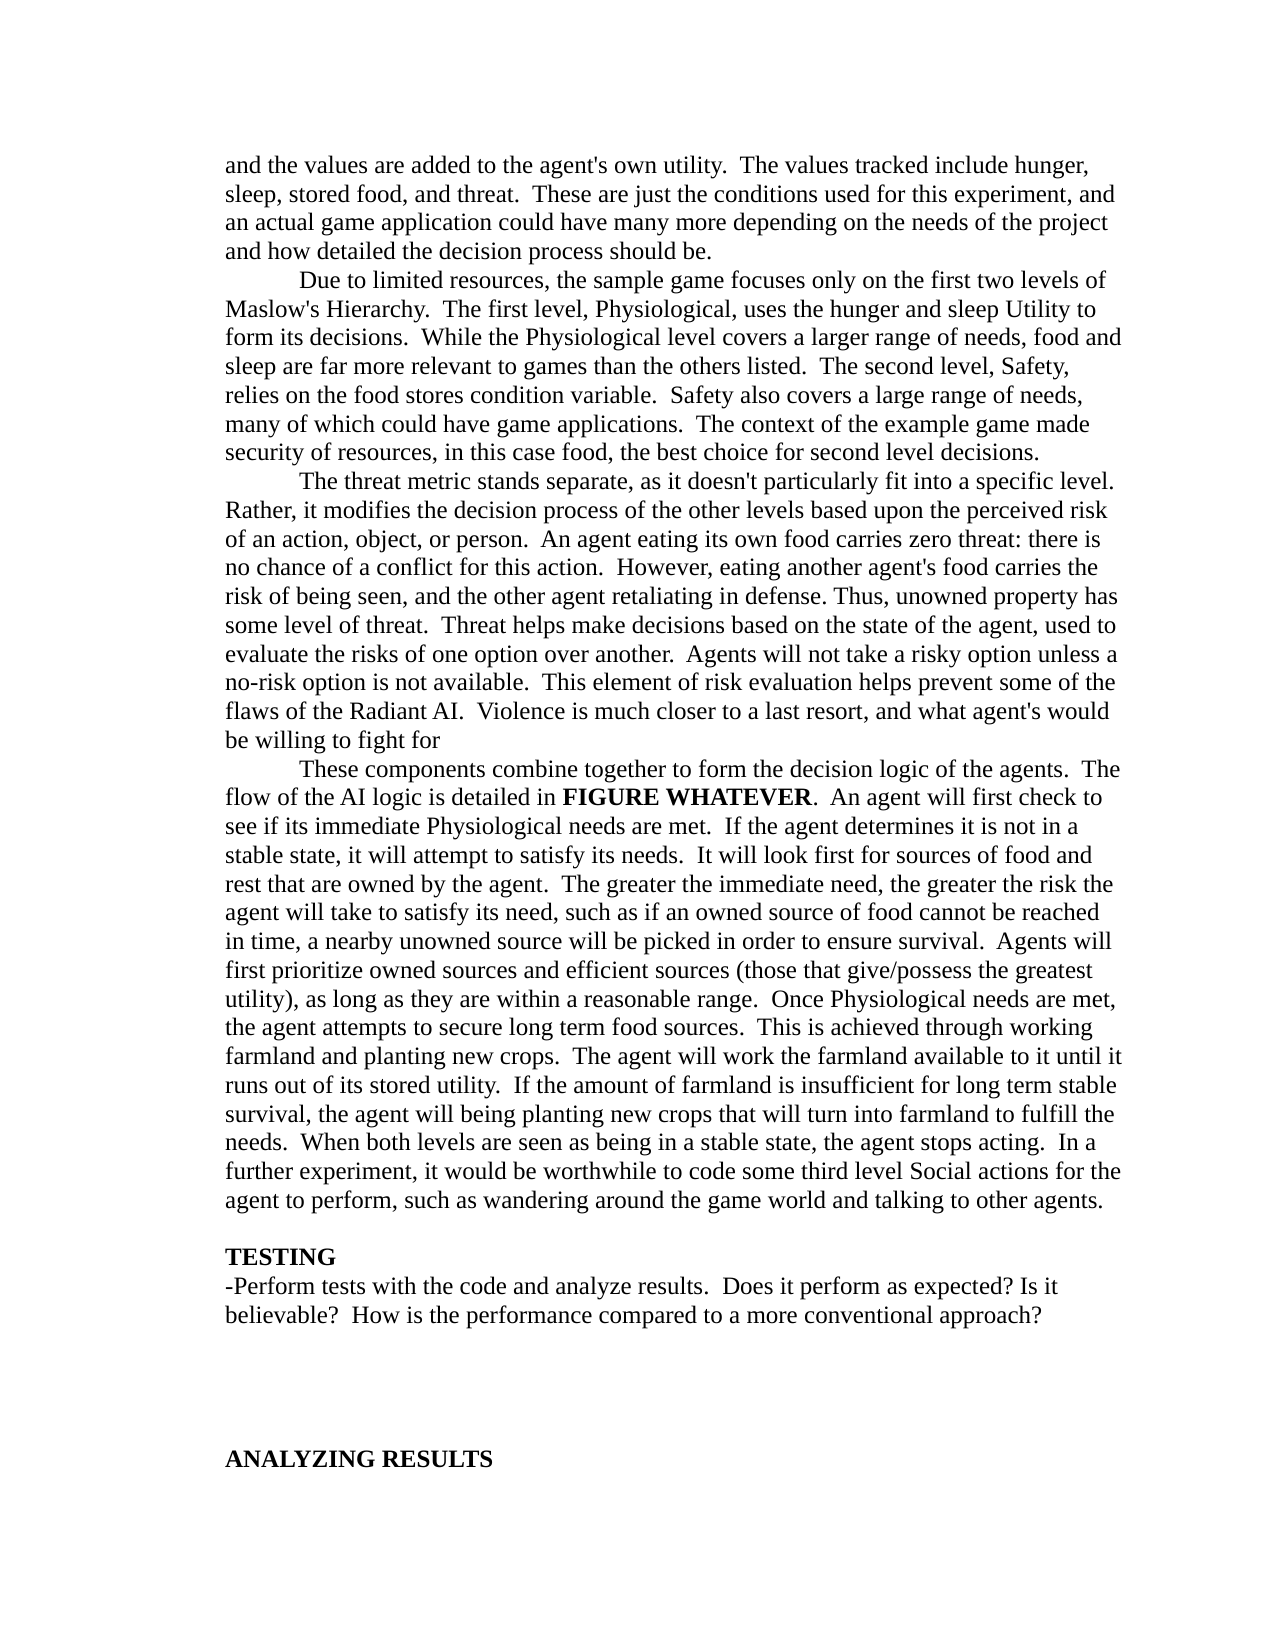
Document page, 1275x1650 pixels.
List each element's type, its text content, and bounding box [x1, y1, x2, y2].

text TESTING [225, 1242, 1125, 1271]
text ANALYZING RESULTS [225, 1444, 1125, 1472]
text The threat metric stands separate, as it doesn't particularly fit into a specific level. Rather, it modifies the decision process of the other levels based upon the perceived risk of an action, object, or person. An agent eating its own food carries zero threat: there is no chance of a conflict for this action. However, eating another agent's food carries the risk of being seen, and the other agent retaliating in defense. Thus, unowned property has some level of threat. Threat helps make decisions based on the state of the agent, used to evaluate the risks of one option over another. Agents will not take a risky option unless a no-risk option is not available. This element of risk evaluation helps prevent some of the flaws of the Radiant AI. Violence is much closer to a last resort, and what agent's would be willing to fight for [225, 466, 1125, 754]
text -Perform tests with the code and analyze results. Does it perform as expected? Is it believable? How is the performance compared to a more conventional approach? [225, 1271, 1125, 1329]
text and the values are added to the agent's own utility. The values tracked include hunger, sleep, stored food, and threat. These are just the conditions used for this experiment, and an actual game application could have many more depending on the needs of the project and how detailed the decision process should be. [225, 150, 1125, 265]
text These components combine together to form the decision logic of the agents. The flow of the AI logic is detailed in FIGURE WHATEVER. An agent will first check to see if its immediate Physiological needs are met. If the agent determines it is not in a stable state, it will attempt to satisfy its needs. It will look first for sources of food and rest that are owned by the agent. The greater the immediate need, the greater the risk the agent will take to satisfy its need, such as if an owned source of food cannot be reached in time, a nearby unowned source will be picked in order to ensure survival. Agents will first prioritize owned sources and efficient sources (those that give/possess the greatest utility), as long as they are within a reasonable range. Once Physiological needs are met, the agent attempts to secure long term food sources. This is achieved through working farmland and planting new crops. The agent will work the farmland available to it until it runs out of its stored utility. If the amount of farmland is insufficient for long term stable survival, the agent will being planting new crops that will turn into farmland to fulfill the needs. When both levels are seen as being in a stable state, the agent stops acting. In a further experiment, it would be worthwhile to code some third level Social actions for the agent to perform, such as wandering around the game world and talking to other agents. [225, 754, 1125, 1214]
text Due to limited resources, the sample game focuses only on the first two levels of Maslow's Hierarchy. The first level, Physiological, uses the hunger and sleep Utility to form its decisions. While the Physiological level covers a larger range of needs, food and sleep are far more relevant to games than the others listed. The second level, Safety, relies on the food stores condition variable. Safety also covers a large range of needs, many of which could have game applications. The context of the example game made security of resources, in this case food, the best choice for second level decisions. [225, 265, 1125, 466]
